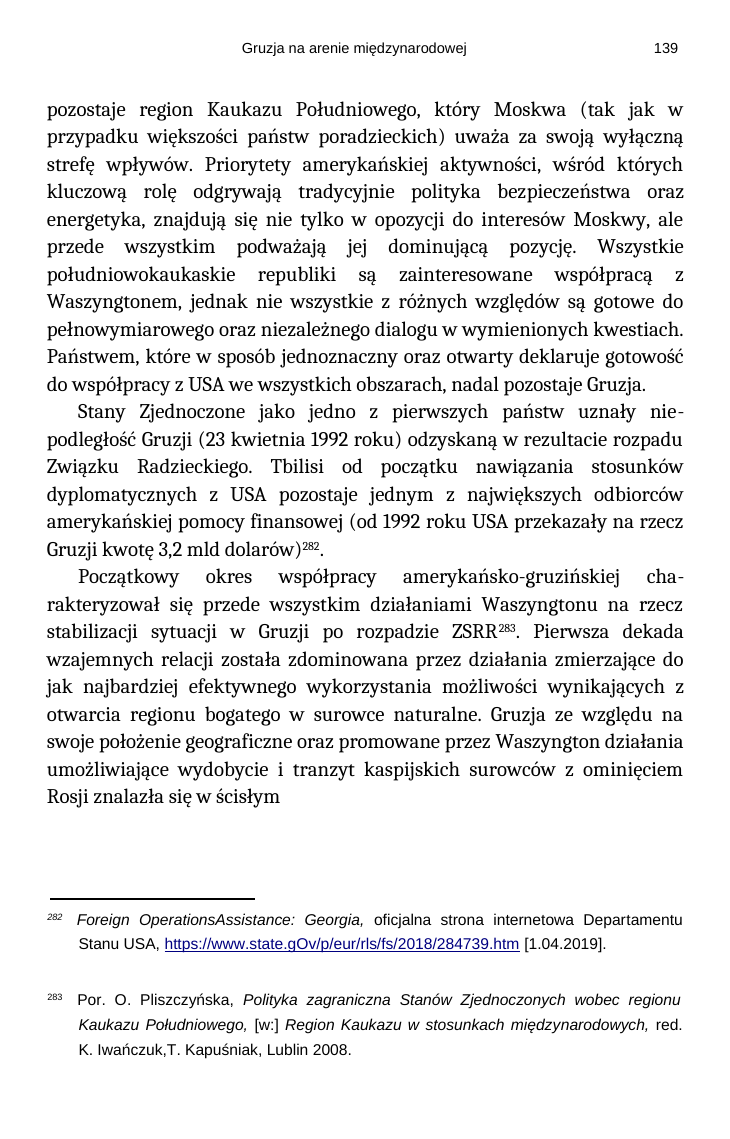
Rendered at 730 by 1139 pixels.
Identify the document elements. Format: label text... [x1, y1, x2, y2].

text 139 [654, 40, 683, 57]
text Początkowy okres współpracy amerykańsko-gruzińskiej cha­rakteryzował się przede wszystkim działaniami Waszyngtonu na rzecz stabilizacji sytuacji w Gruzji po rozpadzie ZSRR283. Pierwsza dekada wzajemnych relacji została zdominowana przez działania zmierzające do jak najbardziej efektywnego wykorzystania możliwo­ści wynikających z otwarcia regionu bogatego w surowce naturalne. Gruzja ze względu na swoje położenie geograficzne oraz promowane przez Waszyngton działania umożliwiające wydobycie i tranzyt kaspijskich surowców z ominięciem Rosji znalazła się w ścisłym [47, 565, 684, 809]
text Gruzja na arenie międzynarodowej [242, 40, 490, 57]
text 283 Por. O. Pliszczyńska, Polityka zagraniczna Stanów Zjednoczonych wobec regionu Kaukazu Południowego, [w:] Region Kaukazu w stosunkach między­narodowych, red. K. Iwańczuk,T. Kapuśniak, Lublin 2008. [47, 990, 683, 1058]
text pozostaje region Kaukazu Południowego, który Moskwa (tak jak w przypadku większości państw poradzieckich) uważa za swoją wyłączną strefę wpływów. Priorytety amerykańskiej aktywności, wśród których kluczową rolę odgrywają tradycyjnie polityka bez­pieczeństwa oraz energetyka, znajdują się nie tylko w opozycji do interesów Moskwy, ale przede wszystkim podważają jej dominującą pozycję. Wszystkie południowokaukaskie republiki są zaintereso­wane współpracą z Waszyngtonem, jednak nie wszystkie z różnych względów są gotowe do pełnowymiarowego oraz niezależnego dialogu w wymienionych kwestiach. Państwem, które w sposób jednoznaczny oraz otwarty deklaruje gotowość do współpracy z USA we wszystkich obszarach, nadal pozostaje Gruzja. [47, 97, 684, 396]
text Stany Zjednoczone jako jedno z pierwszych państw uznały nie­podległość Gruzji (23 kwietnia 1992 roku) odzyskaną w rezultacie rozpadu Związku Radzieckiego. Tbilisi od początku nawiązania stosunków dyplomatycznych z USA pozostaje jednym z największych odbiorców amerykańskiej pomocy finansowej (od 1992 roku USA przekazały na rzecz Gruzji kwotę 3,2 mld dolarów)282. [47, 400, 684, 561]
text 282 Foreign OperationsAssistance: Georgia, oficjalna strona internetowa Depar­tamentu Stanu USA, https://www.state.gOv/p/eur/rls/fs/2018/284739.htm [1.04.2019]. [47, 910, 683, 953]
